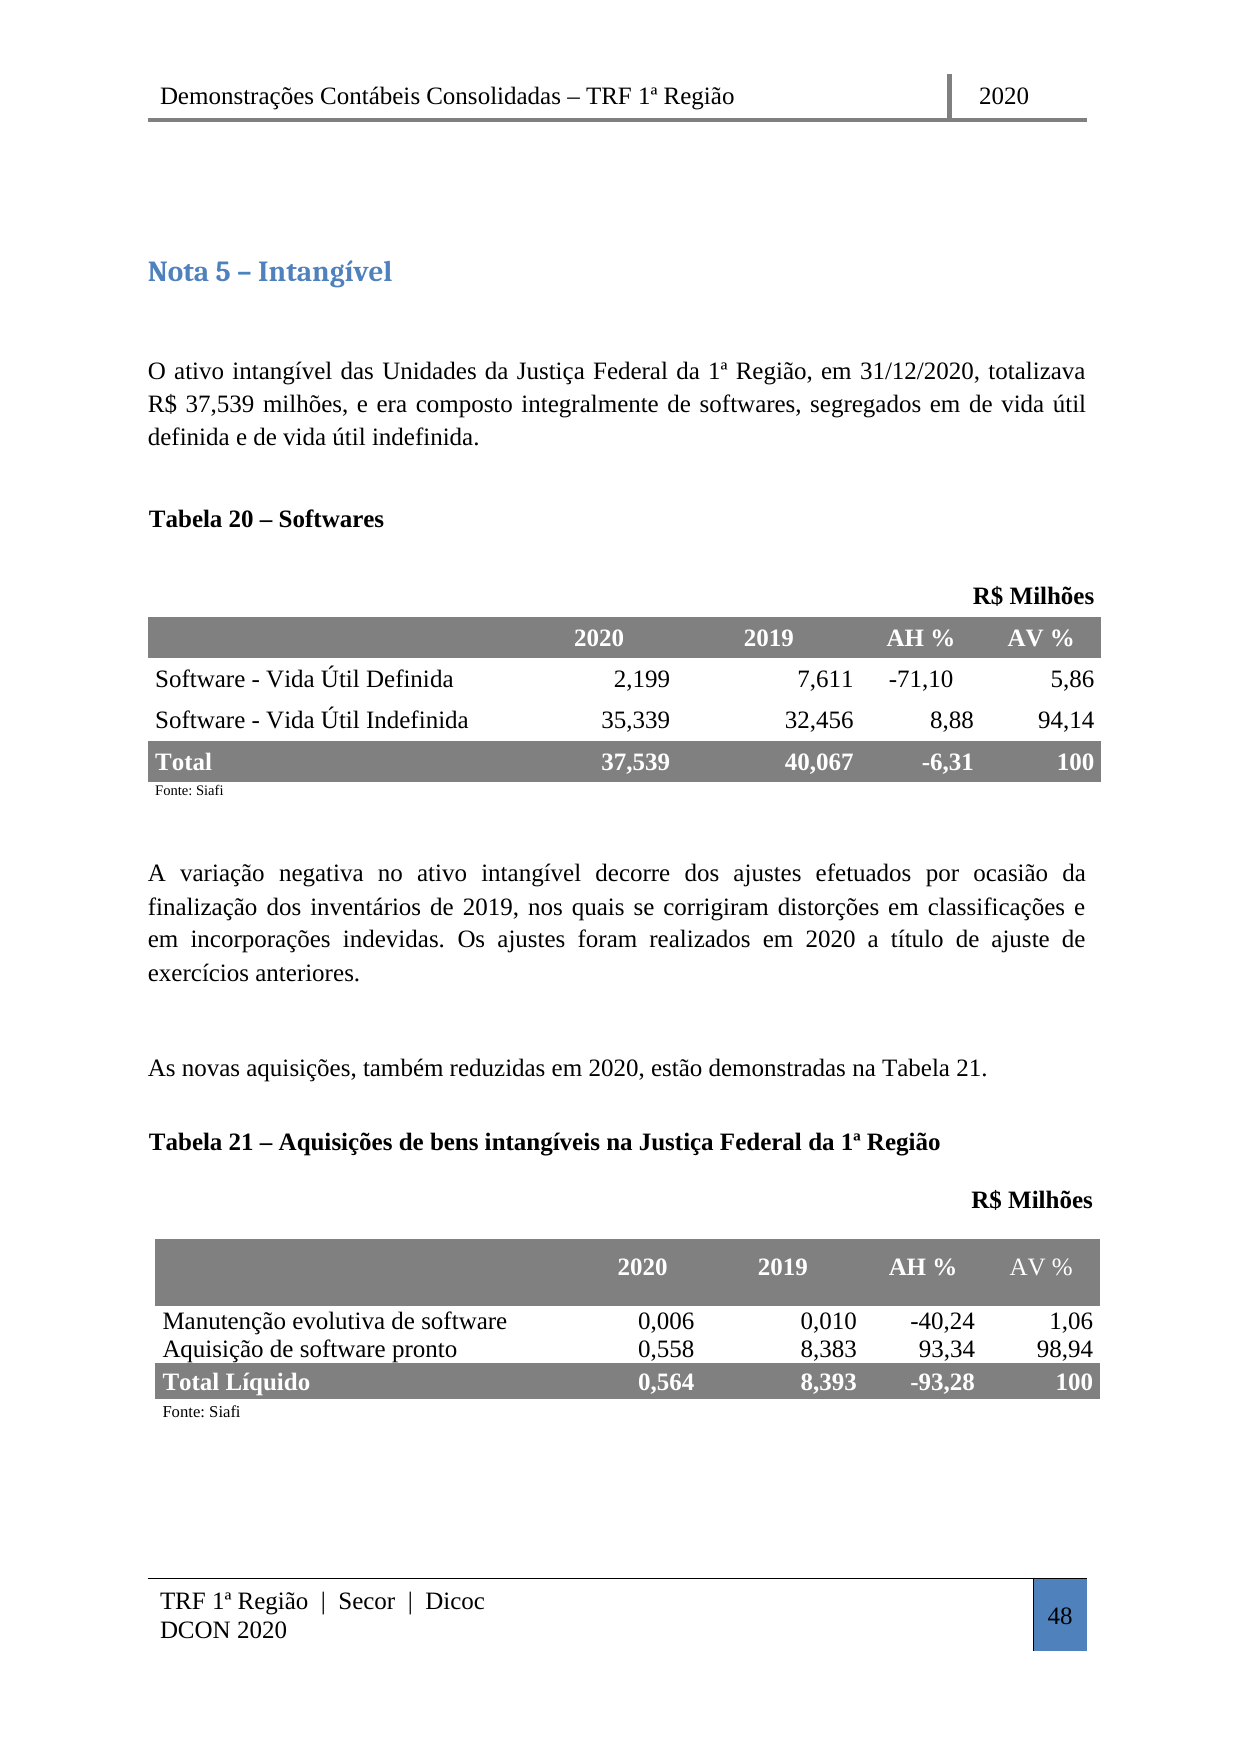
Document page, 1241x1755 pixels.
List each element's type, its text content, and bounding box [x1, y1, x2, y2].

table_cell Aquisição de software pronto [155, 1335, 583, 1363]
table_cell 0,010 [701, 1306, 864, 1334]
table_cell 35,339 [521, 699, 677, 741]
table_cell [981, 782, 1101, 808]
table_cell 2019 [701, 1239, 864, 1306]
table_cell 40,067 [677, 741, 861, 782]
table_header [155, 1173, 273, 1239]
table_cell 5,86 [981, 658, 1101, 699]
text A variação negativa no ativo intangível decorre dos ajustes efetuados por ocasião da finalização dos inventários de 2019, nos quais se corrigiram distorções em classificações e em incorporações indevidas. Os ajustes foram realizados em 2020 a título de ajuste de exercícios anteriores. [148, 858, 1087, 986]
table_cell -71,10 [861, 658, 981, 699]
table_cell AV % [981, 617, 1101, 658]
table_cell 0,558 [583, 1335, 701, 1363]
table_header [148, 575, 861, 617]
table_cell [148, 617, 521, 658]
table_cell Software - Vida Útil Indefinida [148, 699, 521, 741]
table_cell Total [148, 741, 521, 782]
table_header R$ Milhões [861, 575, 1101, 617]
table_cell 98,94 [982, 1335, 1100, 1363]
table_cell Total Líquido [155, 1363, 583, 1399]
table_cell 37,539 [521, 741, 677, 782]
table_cell 2,199 [521, 658, 677, 699]
table_cell 2020 [521, 617, 677, 658]
table_header R$ Milhões [273, 1173, 1100, 1239]
table_cell 2020 [583, 1239, 701, 1306]
table_cell 93,34 [864, 1335, 982, 1363]
table_cell 32,456 [677, 699, 861, 741]
table_cell 2019 [677, 617, 861, 658]
table_cell [861, 782, 981, 808]
table_cell AH % [864, 1239, 982, 1306]
table_cell Fonte: Siafi [155, 1399, 1100, 1434]
table_cell -93,28 [864, 1363, 982, 1399]
table_cell Software - Vida Útil Definida [148, 658, 521, 699]
text Tabela 20 – Softwares [149, 502, 1086, 535]
table_cell AV % [982, 1239, 1100, 1306]
table_cell 0,006 [583, 1306, 701, 1334]
table_cell 0,564 [583, 1363, 701, 1399]
table_cell Manutenção evolutiva de software [155, 1306, 583, 1334]
table_cell [155, 1239, 583, 1306]
table_cell 7,611 [677, 658, 861, 699]
text As novas aquisições, também reduzidas em 2020, estão demonstradas na Tabela 21. [148, 1053, 1087, 1082]
subtitle Nota 5 – Intangível [148, 255, 1087, 288]
text Tabela 21 – Aquisições de bens intangíveis na Justiça Federal da 1ª Região [149, 1125, 1086, 1158]
table_cell 8,393 [701, 1363, 864, 1399]
text O ativo intangível das Unidades da Justiça Federal da 1ª Região, em 31/12/2020, totalizava R$ 37,539 milhões, e era composto integralmente de softwares, segregados em de vida útil definida e de vida útil indefinida. [148, 356, 1087, 451]
table_cell -40,24 [864, 1306, 982, 1334]
table_cell 8,383 [701, 1335, 864, 1363]
table_cell AH % [861, 617, 981, 658]
table_cell 100 [982, 1363, 1100, 1399]
table_cell Fonte: Siafi [148, 782, 861, 808]
table_cell 94,14 [981, 699, 1101, 741]
table_cell 1,06 [982, 1306, 1100, 1334]
table_cell 8,88 [861, 699, 981, 741]
table_cell 100 [981, 741, 1101, 782]
table_cell -6,31 [861, 741, 981, 782]
